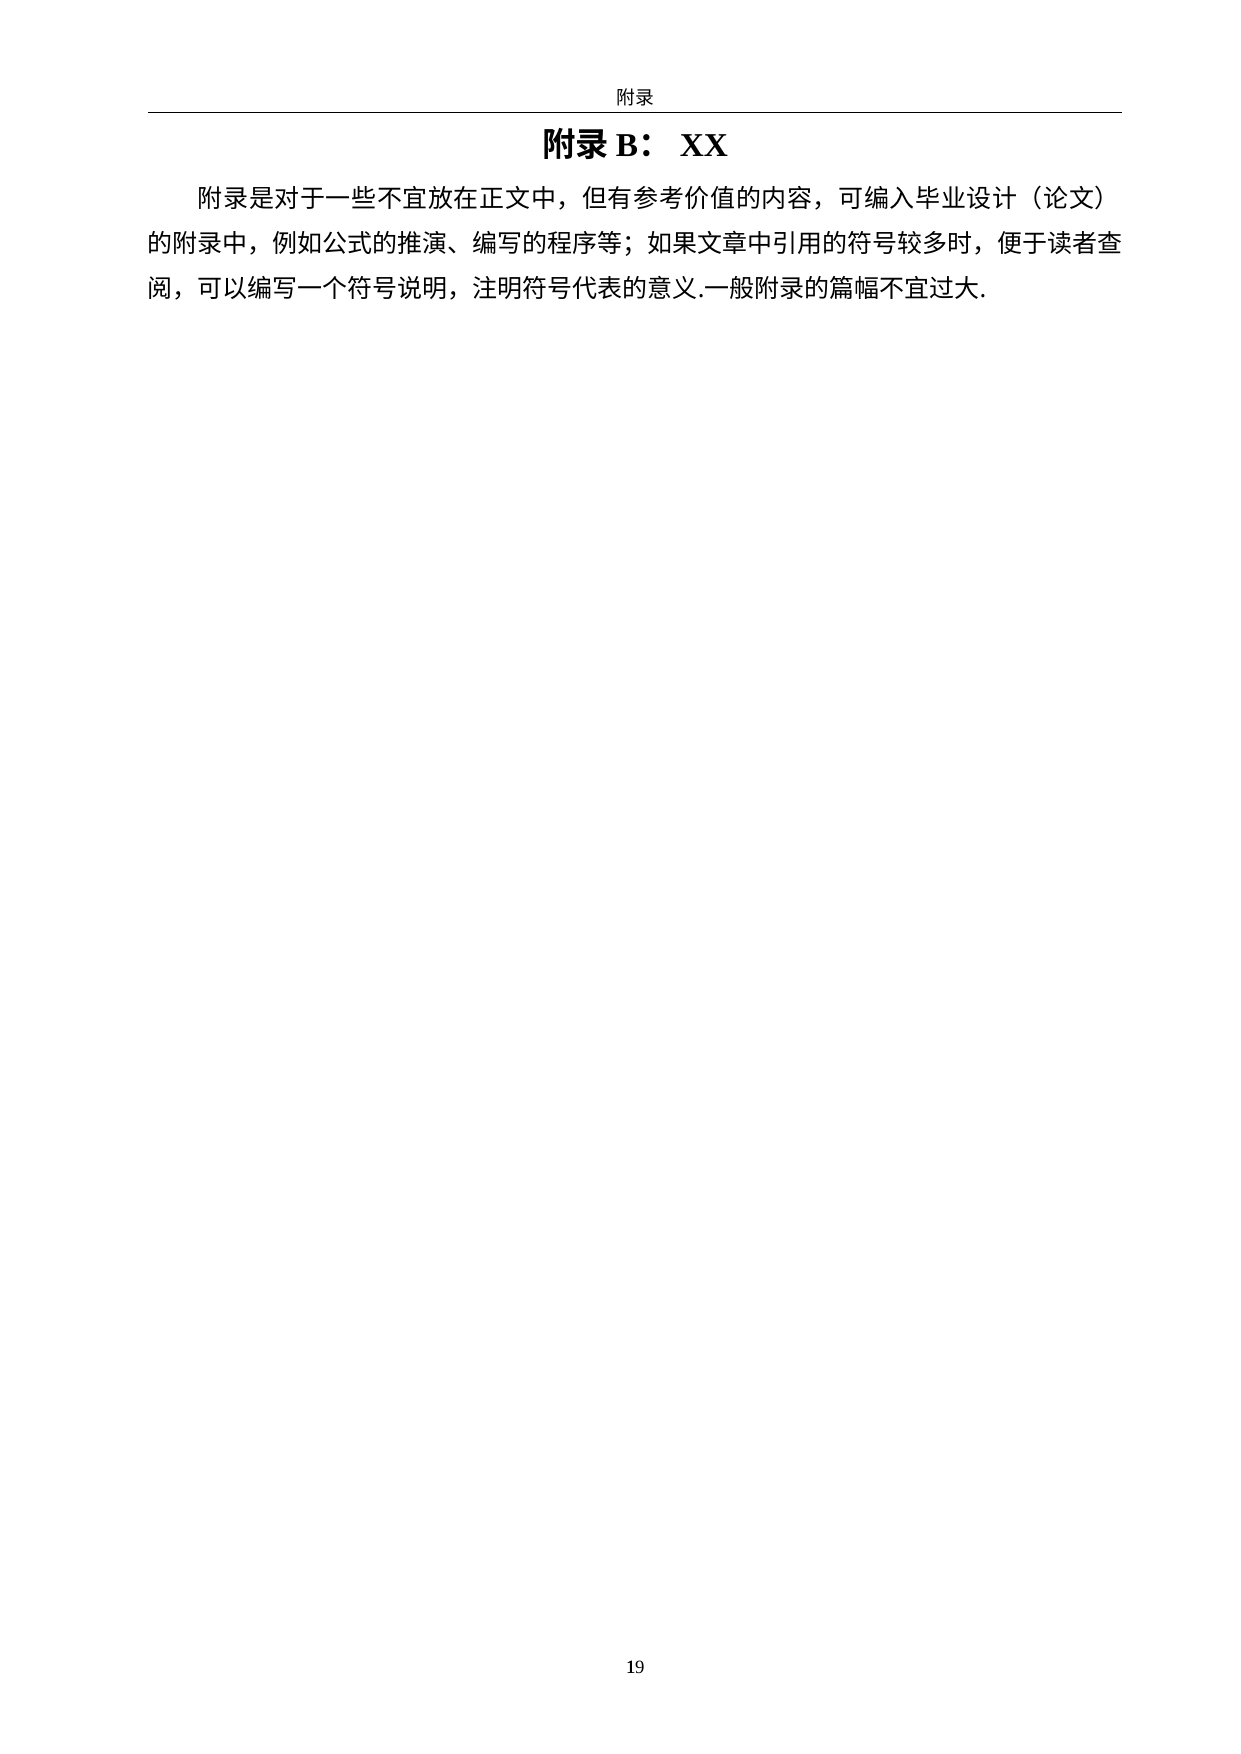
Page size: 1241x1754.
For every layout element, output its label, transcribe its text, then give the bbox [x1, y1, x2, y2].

text 附录是对于一些不宜放在正文中，但有参考价值的内容，可编入毕业设计（论文）的附录中，例如公式的推演、编写的程序等；如果文章中引用的符号较多时，便于读者查阅，可以编写一个符号说明，注明符号代表的意义.一般附录的篇幅不宜过大. [148, 178, 1122, 305]
text 附录B： XX [148, 118, 1122, 166]
